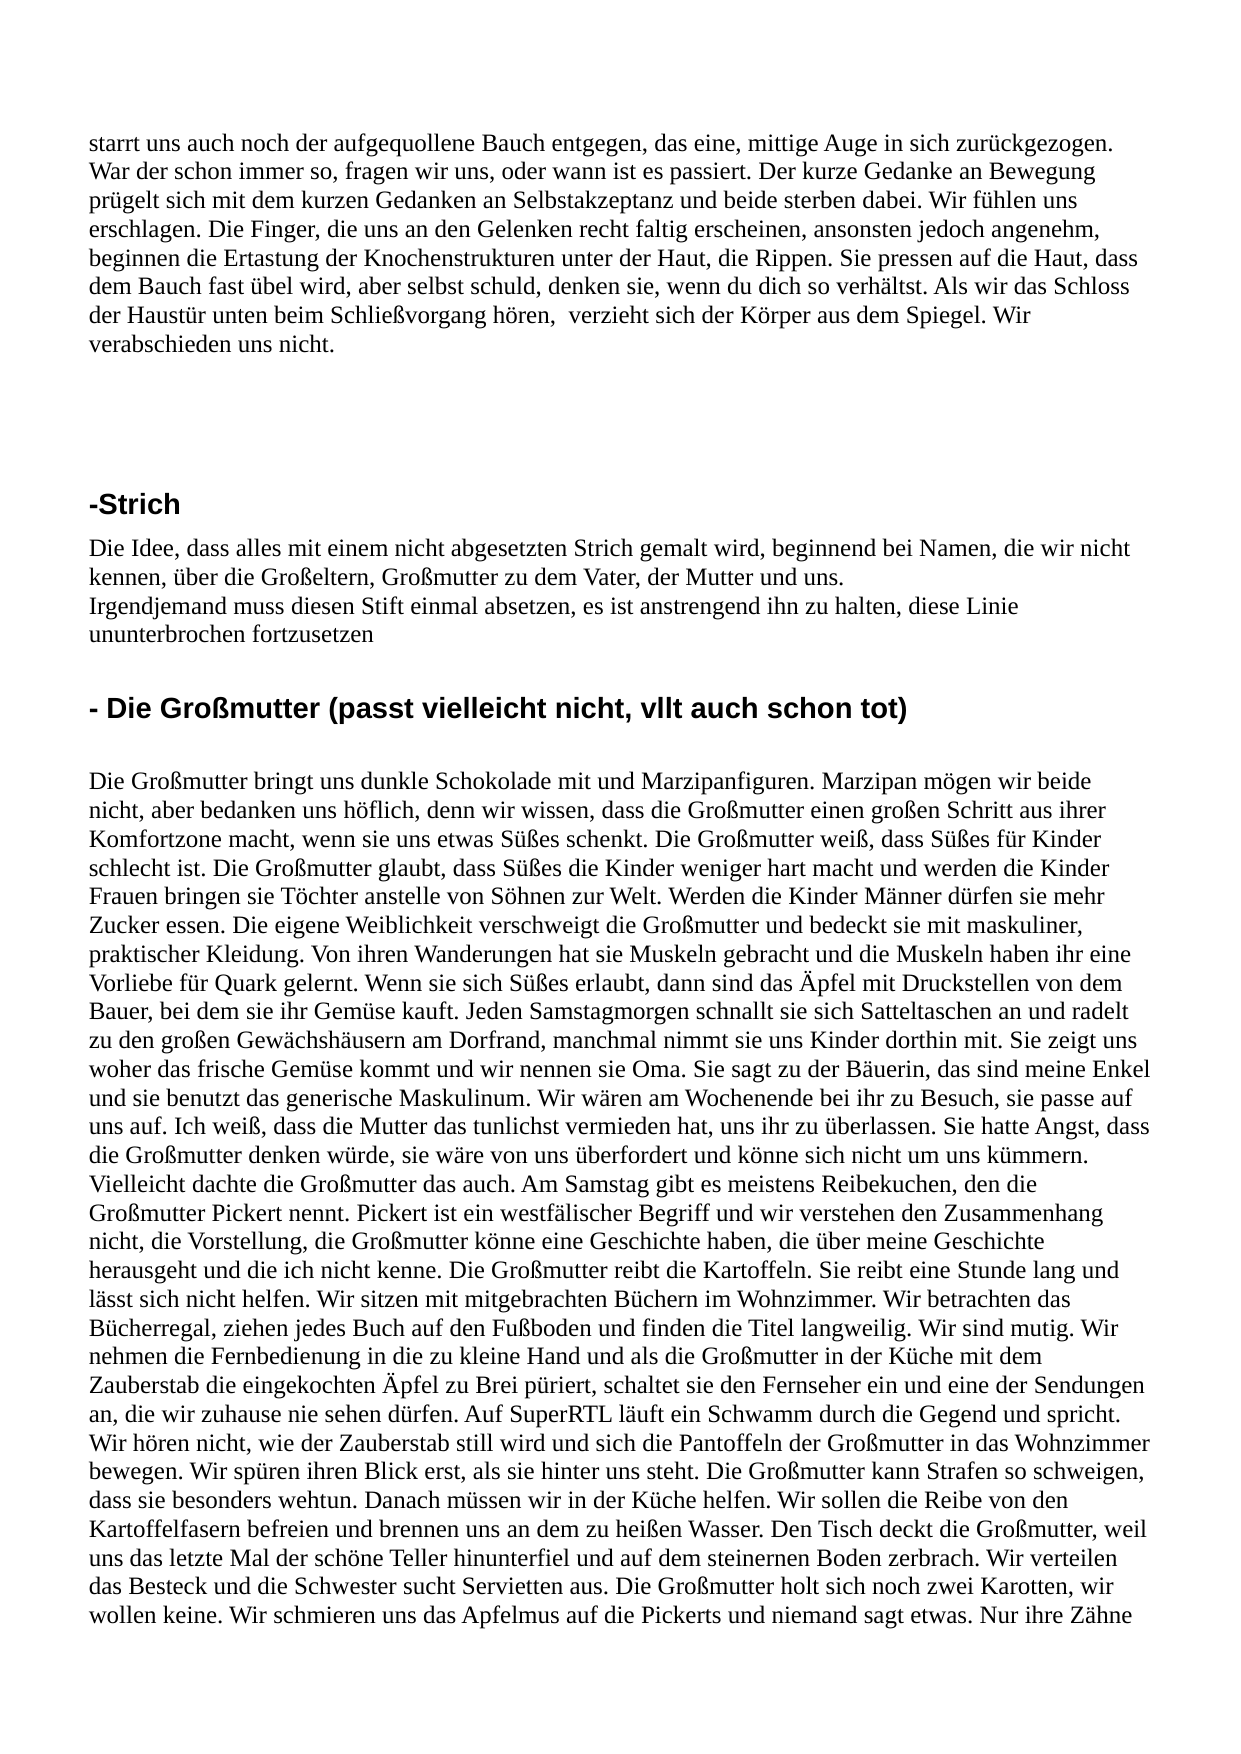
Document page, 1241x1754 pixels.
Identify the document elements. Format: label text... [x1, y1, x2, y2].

text Die Idee, dass alles mit einem nicht abgesetzten Strich gemalt wird, beginnend bei Namen, die wir nicht kennen, über die Großeltern, Großmutter zu dem Vater, der Mutter und uns. [88, 533, 1151, 591]
subtitle - Die Großmutter (passt vielleicht nicht, vllt auch schon tot) [88, 692, 1151, 725]
text Die Großmutter bringt uns dunkle Schokolade mit und Marzipanfiguren. Marzipan mögen wir beide nicht, aber bedanken uns höflich, denn wir wissen, dass die Großmutter einen großen Schritt aus ihrer Komfortzone macht, wenn sie uns etwas Süßes schenkt. Die Großmutter weiß, dass Süßes für Kinder schlecht ist. Die Großmutter glaubt, dass Süßes die Kinder weniger hart macht und werden die Kinder Frauen bringen sie Töchter anstelle von Söhnen zur Welt. Werden die Kinder Männer dürfen sie mehr Zucker essen. Die eigene Weiblichkeit verschweigt die Großmutter und bedeckt sie mit maskuliner, praktischer Kleidung. Von ihren Wanderungen hat sie Muskeln gebracht und die Muskeln haben ihr eine Vorliebe für Quark gelernt. Wenn sie sich Süßes erlaubt, dann sind das Äpfel mit Druckstellen von dem Bauer, bei dem sie ihr Gemüse kauft. Jeden Samstagmorgen schnallt sie sich Satteltaschen an und radelt zu den großen Gewächshäusern am Dorfrand, manchmal nimmt sie uns Kinder dorthin mit. Sie zeigt uns woher das frische Gemüse kommt und wir nennen sie Oma. Sie sagt zu der Bäuerin, das sind meine Enkel und sie benutzt das generische Maskulinum. Wir wären am Wochenende bei ihr zu Besuch, sie passe auf uns auf. Ich weiß, dass die Mutter das tunlichst vermieden hat, uns ihr zu überlassen. Sie hatte Angst, dass die Großmutter denken würde, sie wäre von uns überfordert und könne sich nicht um uns kümmern. Vielleicht dachte die Großmutter das auch. Am Samstag gibt es meistens Reibekuchen, den die Großmutter Pickert nennt. Pickert ist ein westfälischer Begriff und wir verstehen den Zusammenhang nicht, die Vorstellung, die Großmutter könne eine Geschichte haben, die über meine Geschichte herausgeht und die ich nicht kenne. Die Großmutter reibt die Kartoffeln. Sie reibt eine Stunde lang und lässt sich nicht helfen. Wir sitzen mit mitgebrachten Büchern im Wohnzimmer. Wir betrachten das Bücherregal, ziehen jedes Buch auf den Fußboden und finden die Titel langweilig. Wir sind mutig. Wir nehmen die Fernbedienung in die zu kleine Hand und als die Großmutter in der Küche mit dem Zauberstab die eingekochten Äpfel zu Brei püriert, schaltet sie den Fernseher ein und eine der Sendungen an, die wir zuhause nie sehen dürfen. Auf SuperRTL läuft ein Schwamm durch die Gegend und spricht. Wir hören nicht, wie der Zauberstab still wird und sich die Pantoffeln der Großmutter in das Wohnzimmer bewegen. Wir spüren ihren Blick erst, als sie hinter uns steht. Die Großmutter kann Strafen so schweigen, dass sie besonders wehtun. Danach müssen wir in der Küche helfen. Wir sollen die Reibe von den Kartoffelfasern befreien und brennen uns an dem zu heißen Wasser. Den Tisch deckt die Großmutter, weil uns das letzte Mal der schöne Teller hinunterfiel und auf dem steinernen Boden zerbrach. Wir verteilen das Besteck und die Schwester sucht Servietten aus. Die Großmutter holt sich noch zwei Karotten, wir wollen keine. Wir schmieren uns das Apfelmus auf die Pickerts und niemand sagt etwas. Nur ihre Zähne [88, 766, 1151, 1629]
text starrt uns auch noch der aufgequollene Bauch entgegen, das eine, mittige Auge in sich zurückgezogen. War der schon immer so, fragen wir uns, oder wann ist es passiert. Der kurze Gedanke an Bewegung prügelt sich mit dem kurzen Gedanken an Selbstakzeptanz und beide sterben dabei. Wir fühlen uns erschlagen. Die Finger, die uns an den Gelenken recht faltig erscheinen, ansonsten jedoch angenehm, beginnen die Ertastung der Knochenstrukturen unter der Haut, die Rippen. Sie pressen auf die Haut, dass dem Bauch fast übel wird, aber selbst schuld, denken sie, wenn du dich so verhältst. Als wir das Schloss der Haustür unten beim Schließvorgang hören, verzieht sich der Körper aus dem Spiegel. Wir verabschieden uns nicht. [88, 128, 1151, 358]
subtitle -Strich [88, 487, 1151, 521]
text Irgendjemand muss diesen Stift einmal absetzen, es ist anstrengend ihn zu halten, diese Linie ununterbrochen fortzusetzen [88, 591, 1151, 648]
